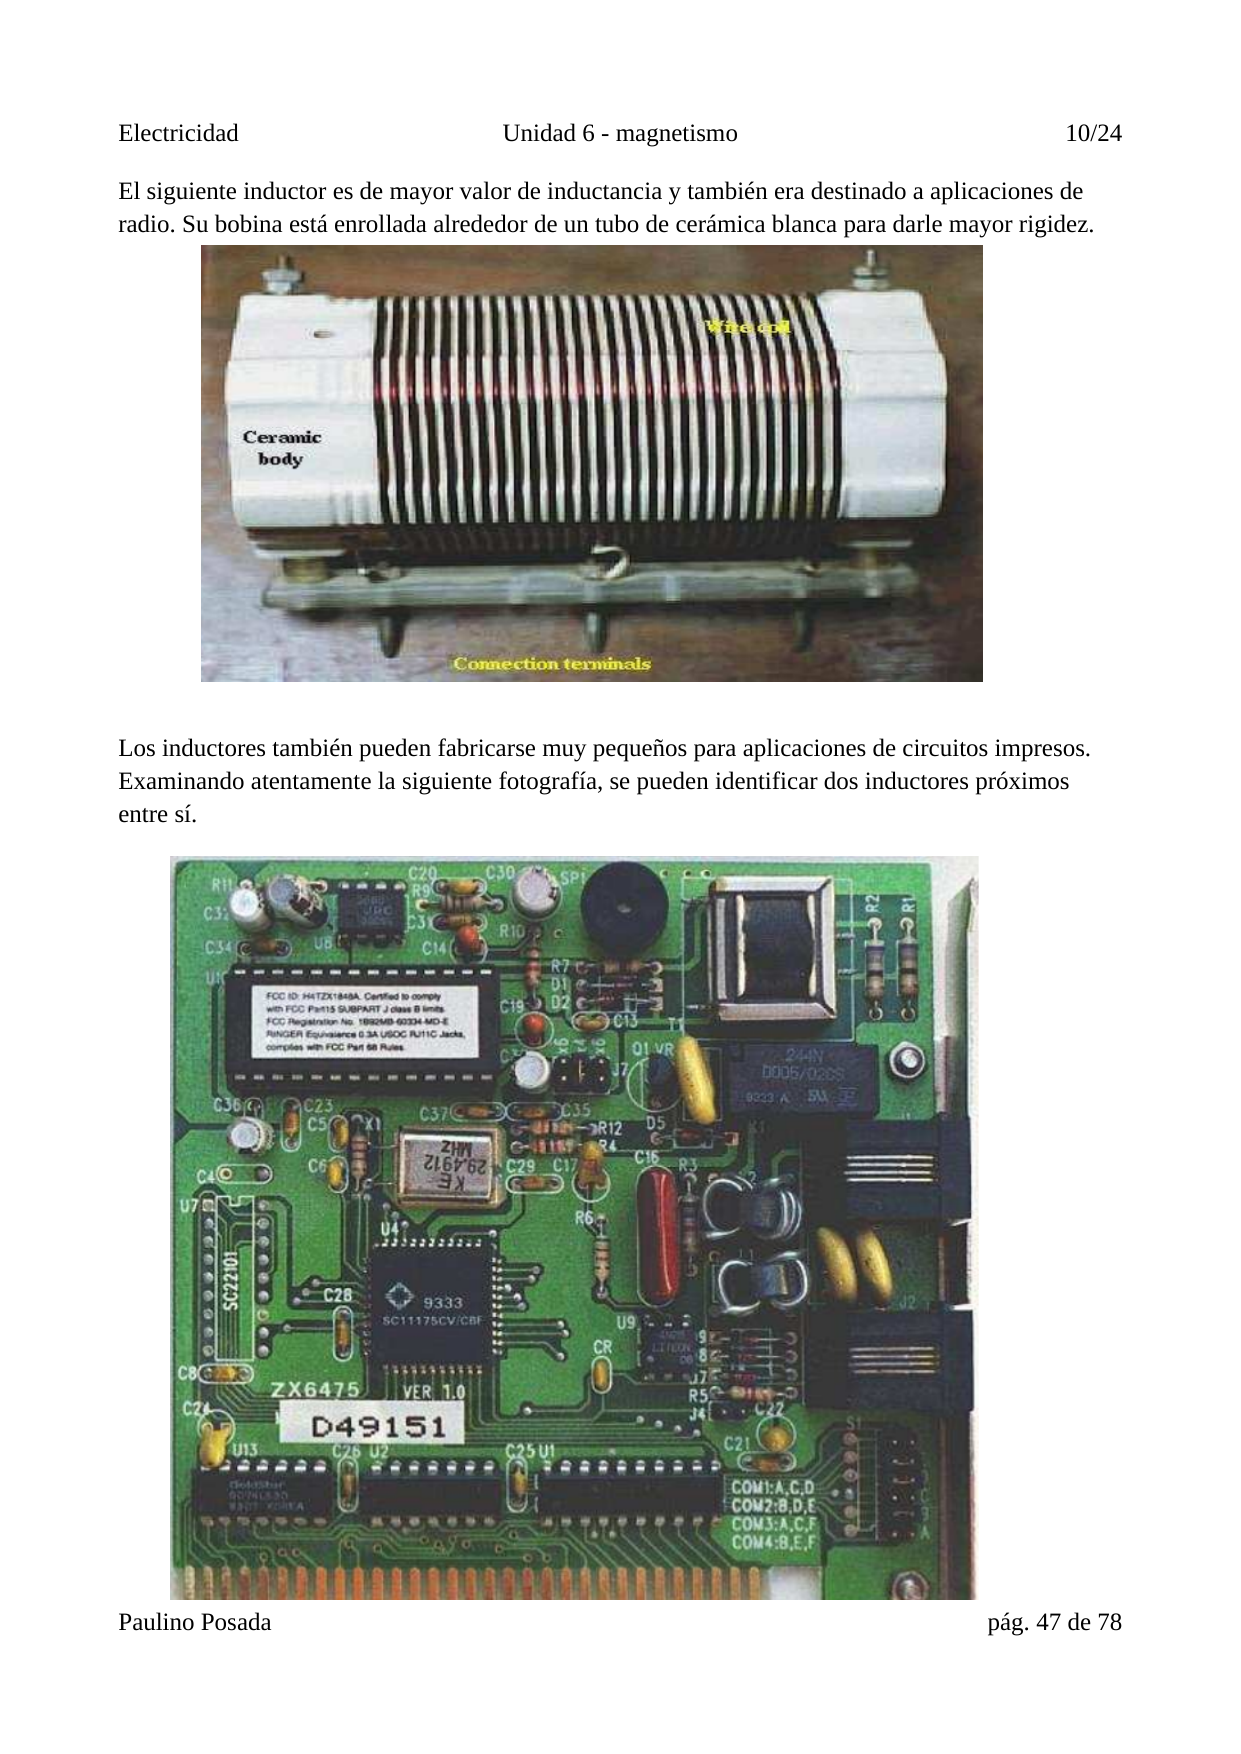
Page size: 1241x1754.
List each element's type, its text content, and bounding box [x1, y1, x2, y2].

picture [170, 856, 979, 1600]
picture [201, 245, 983, 682]
text El siguiente inductor es de mayor valor de inductancia y también era destinado a aplicaciones de radio. Su bobina está enrollada alrededor de un tubo de cerámica blanca para darle mayor rigidez. [118, 176, 1122, 238]
text Los inductores también pueden fabricarse muy pequeños para aplicaciones de circuitos impresos. Examinando atentamente la siguiente fotografía, se pueden identificar dos inductores próximos entre sí. [118, 733, 1122, 828]
